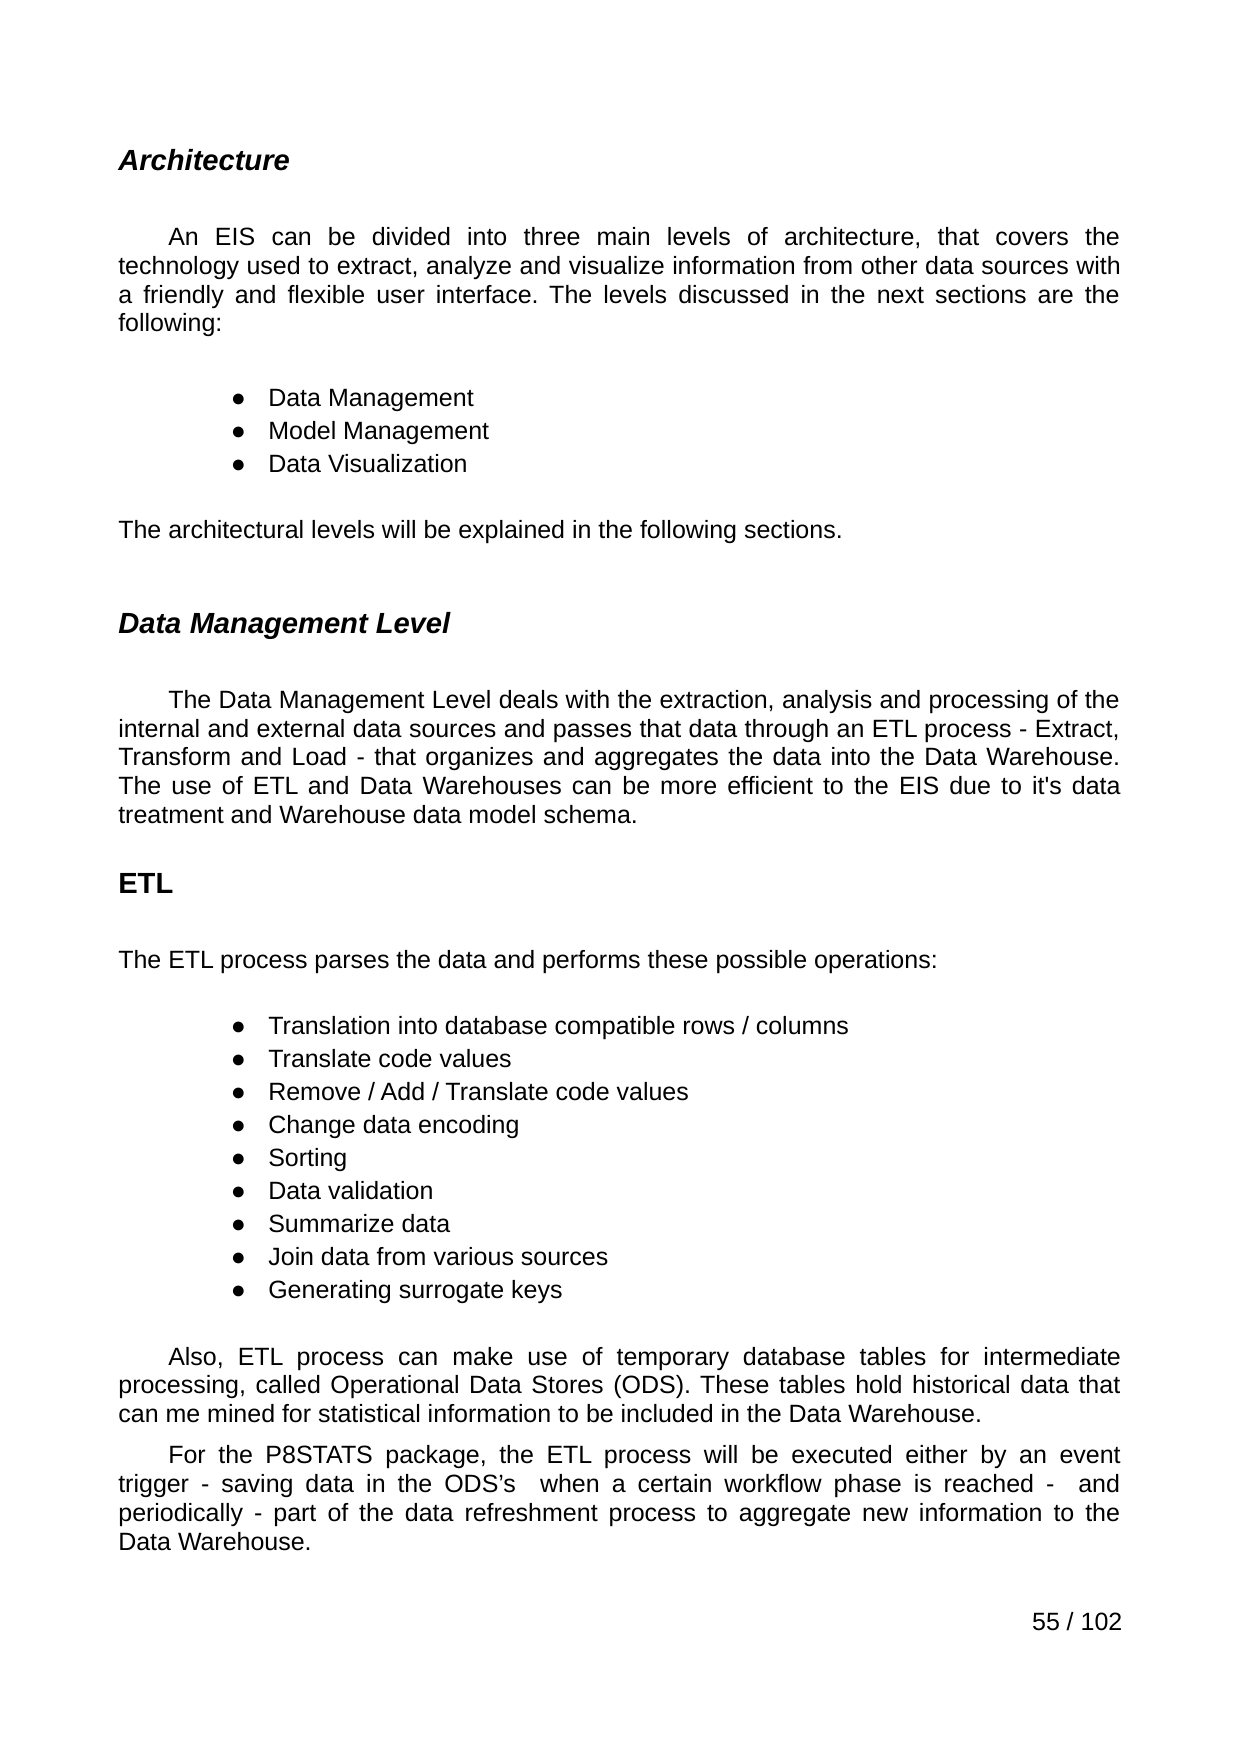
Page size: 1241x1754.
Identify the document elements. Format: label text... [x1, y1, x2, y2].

text The architectural levels will be explained in the following sections. [118, 515, 1122, 543]
subtitle Data Management Level [118, 606, 1122, 639]
list Remove / Add / Translate code values [231, 1077, 1122, 1106]
list Data Visualization [231, 449, 1122, 477]
list Generating surrogate keys [231, 1275, 1122, 1304]
subtitle Architecture [118, 143, 1122, 177]
list Translation into database compatible rows / columns [231, 1011, 1122, 1040]
list Change data encoding [231, 1110, 1122, 1139]
text The Data Management Level deals with the extraction, analysis and processing of the internal and external data sources and passes that data through an ETL process - Extract, Transform and Load - that organizes and aggregates the data into the Data Warehouse. The use of ETL and Data Warehouses can be more efficient to the EIS due to it's data treatment and Warehouse data model schema. [118, 685, 1122, 829]
subtitle ETL [118, 866, 1122, 900]
text For the P8STATS package, the ETL process will be executed either by an event trigger - saving data in the ODS’s when a certain workflow phase is reached - and periodically - part of the data refreshment process to aggregate new information to the Data Warehouse. [118, 1440, 1122, 1555]
list Join data from various sources [231, 1242, 1122, 1271]
list Summarize data [231, 1209, 1122, 1238]
text Also, ETL process can make use of temporary database tables for intermediate processing, called Operational Data Stores (ODS). These tables hold historical data that can me mined for statistical information to be included in the Data Warehouse. [118, 1341, 1122, 1428]
list Data validation [231, 1176, 1122, 1205]
list Sorting [231, 1143, 1122, 1172]
text An EIS can be divided into three main levels of architecture, that covers the technology used to extract, analyze and visualize information from other data sources with a friendly and flexible user interface. The levels discussed in the next sections are the following: [118, 222, 1122, 337]
text The ETL process parses the data and performs these possible operations: [118, 945, 1122, 974]
list Translate code values [231, 1044, 1122, 1073]
list Data Management [231, 383, 1122, 411]
list Model Management [231, 416, 1122, 444]
